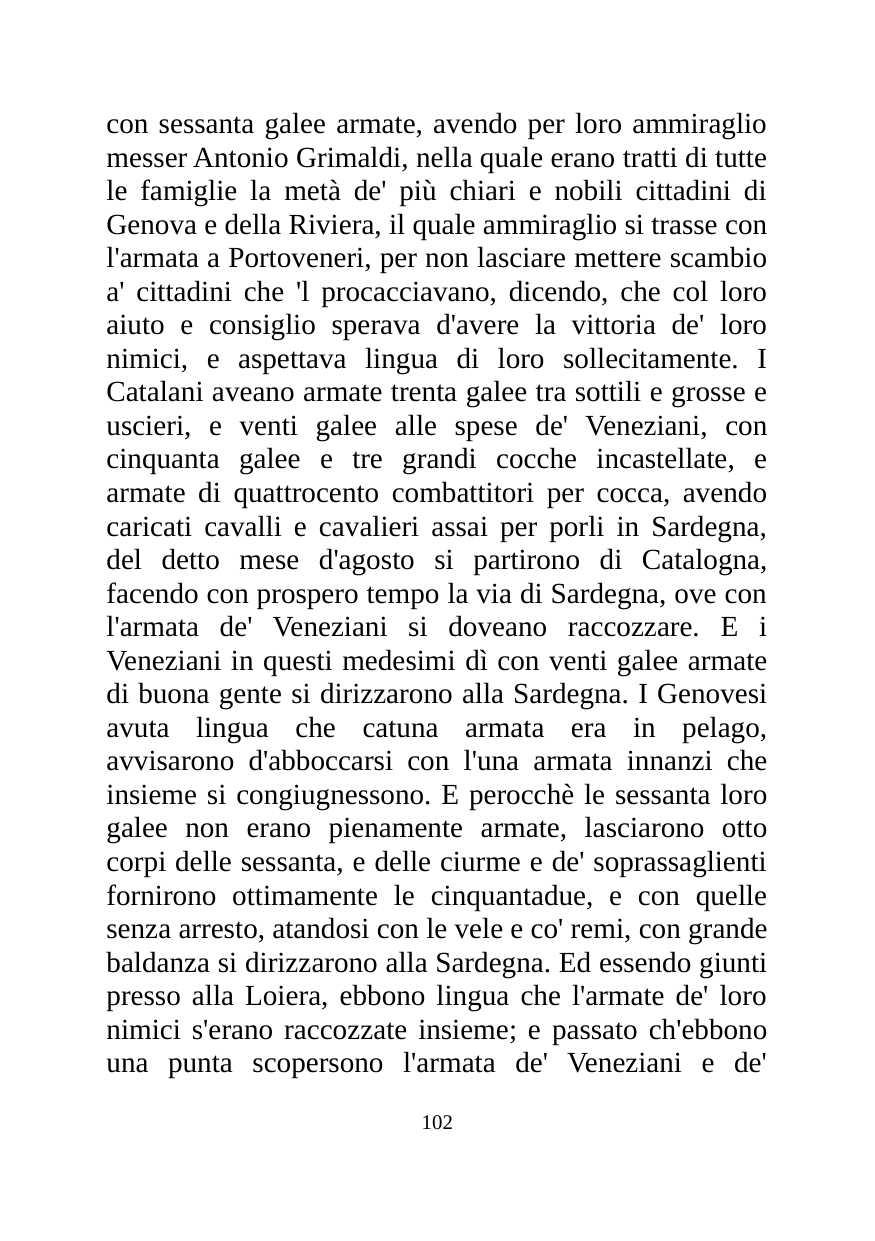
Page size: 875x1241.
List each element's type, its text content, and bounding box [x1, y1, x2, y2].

text con sessanta galee armate, avendo per loro ammiraglio messer Antonio Grimaldi, nella quale erano tratti di tutte le famiglie la metà de' più chiari e nobili cittadini di Genova e della Riviera, il quale ammiraglio si trasse con l'armata a Portoveneri, per non lasciare mettere scambio a' cittadini che 'l procacciavano, dicendo, che col loro aiuto e consiglio sperava d'avere la vittoria de' loro nimici, e aspettava lingua di loro sollecitamente. I Catalani aveano armate trenta galee tra sottili e grosse e uscieri, e venti galee alle spese de' Veneziani, con cinquanta galee e tre grandi cocche incastellate, e armate di quattrocento combattitori per cocca, avendo caricati cavalli e cavalieri assai per porli in Sardegna, del detto mese d'agosto si partirono di Catalogna, facendo con prospero tempo la via di Sardegna, ove con l'armata de' Veneziani si doveano raccozzare. E i Veneziani in questi medesimi dì con venti galee armate di buona gente si dirizzarono alla Sardegna. I Genovesi avuta lingua che catuna armata era in pelago, avvisarono d'abboccarsi con l'una armata innanzi che insieme si congiugnessono. E perocchè le sessanta loro galee non erano pienamente armate, lasciarono otto corpi delle sessanta, e delle ciurme e de' soprassaglienti fornirono ottimamente le cinquantadue, e con quelle senza arresto, atandosi con le vele e co' remi, con grande baldanza si dirizzarono alla Sardegna. Ed essendo giunti presso alla Loiera, ebbono lingua che l'armate de' loro nimici s'erano raccozzate insieme; e passato ch'ebbono una punta scopersono l'armata de' Veneziani e de' [106, 106, 768, 1079]
